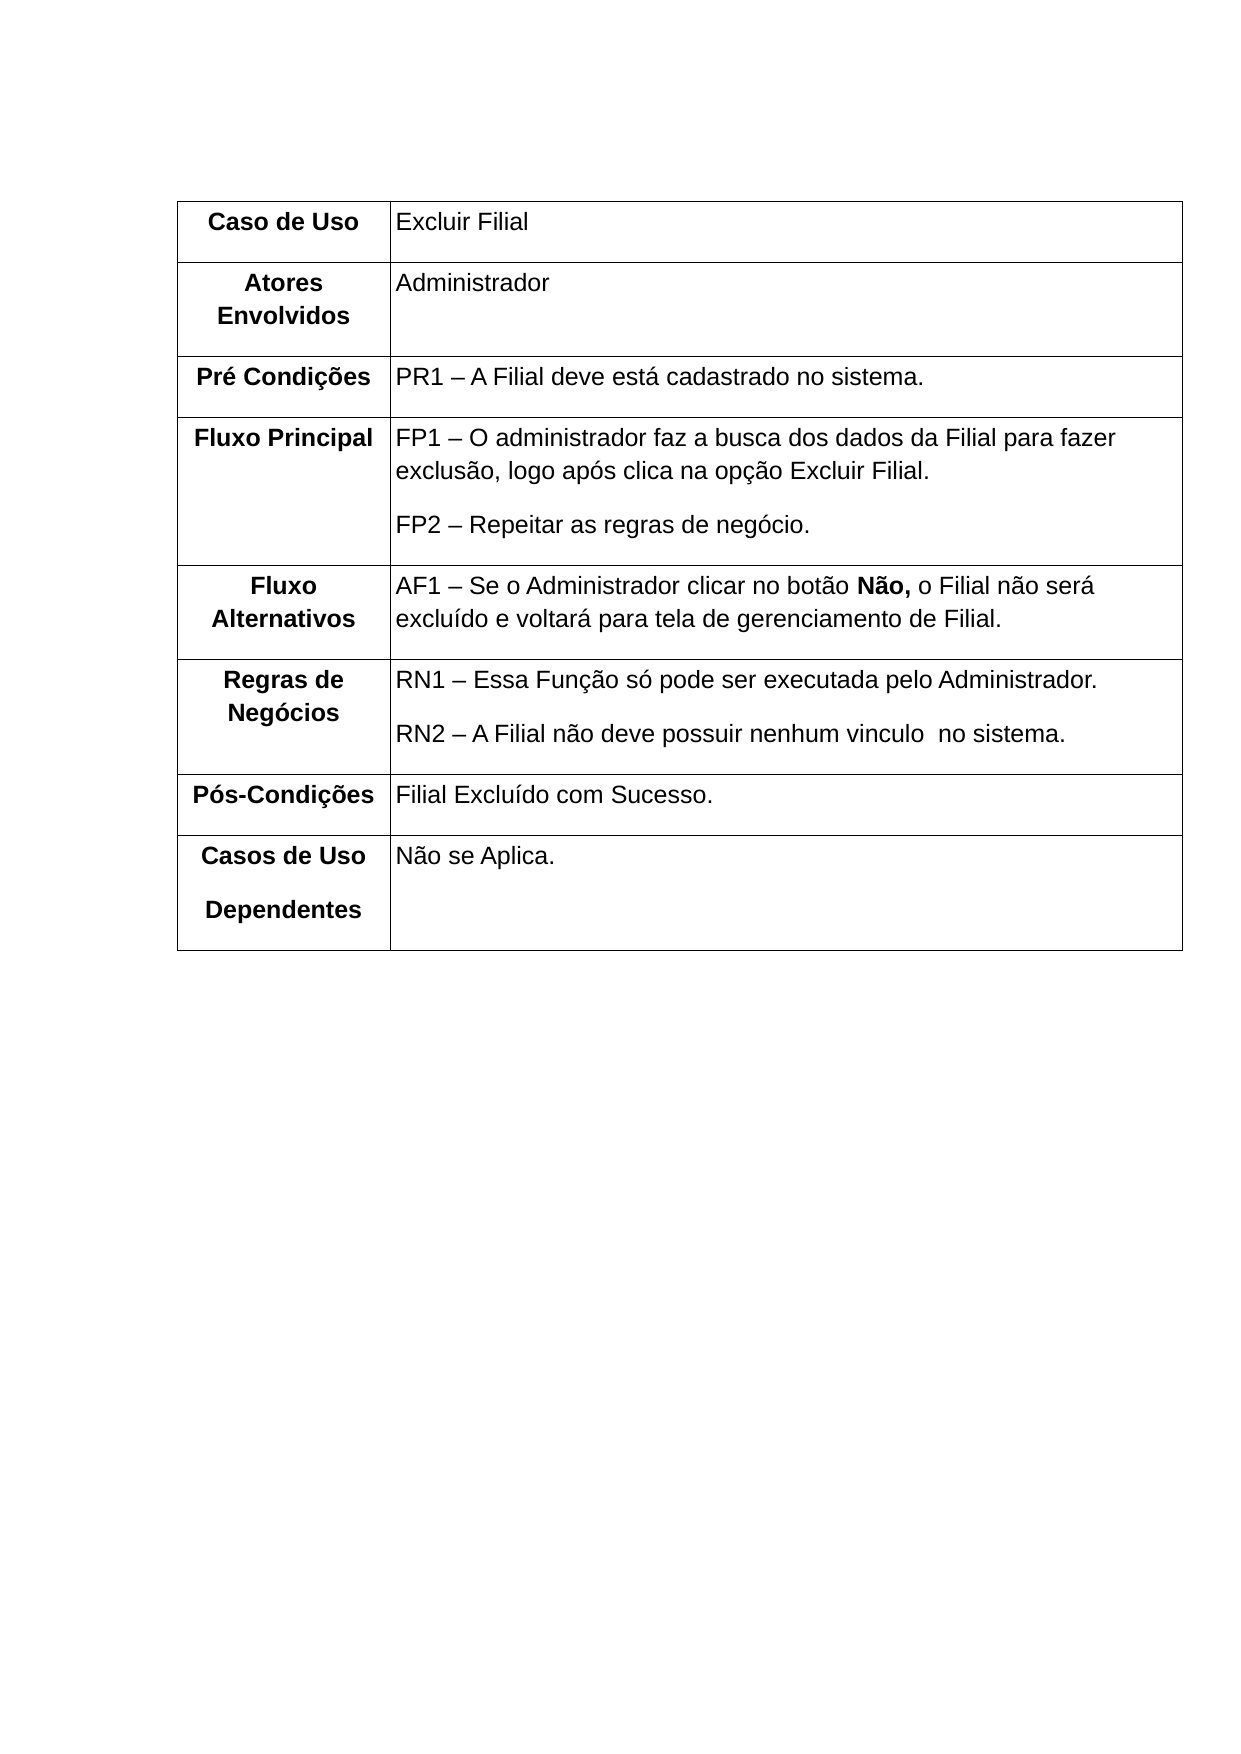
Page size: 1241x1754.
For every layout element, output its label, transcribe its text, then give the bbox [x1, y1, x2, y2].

table_cell Atores Envolvidos [178, 263, 390, 356]
table_cell PR1 – A Filial deve está cadastrado no sistema. [391, 357, 1182, 417]
table_cell Casos de Uso Dependentes [178, 836, 390, 950]
table_cell Filial Excluído com Sucesso. [391, 775, 1182, 835]
table_header Excluir Filial [391, 202, 1182, 262]
table_cell Fluxo Alternativos [178, 566, 390, 659]
table_cell Administrador [391, 263, 1182, 356]
table_cell Pós-Condições [178, 775, 390, 835]
table_cell Pré Condições [178, 357, 390, 417]
table_cell AF1 – Se o Administrador clicar no botão Não, o Filial não será excluído e voltará para tela de gerenciamento de Filial. [391, 566, 1182, 659]
table_cell Regras de Negócios [178, 660, 390, 774]
table_header Caso de Uso [178, 202, 390, 262]
table_cell Fluxo Principal [178, 418, 390, 565]
table_cell FP1 – O administrador faz a busca dos dados da Filial para fazer exclusão, logo após clica na opção Excluir Filial. FP2 – Repeitar as regras de negócio. [391, 418, 1182, 565]
table_cell RN1 – Essa Função só pode ser executada pelo Administrador. RN2 – A Filial não deve possuir nenhum vinculo no sistema. [391, 660, 1182, 774]
table_cell Não se Aplica. [391, 836, 1182, 950]
